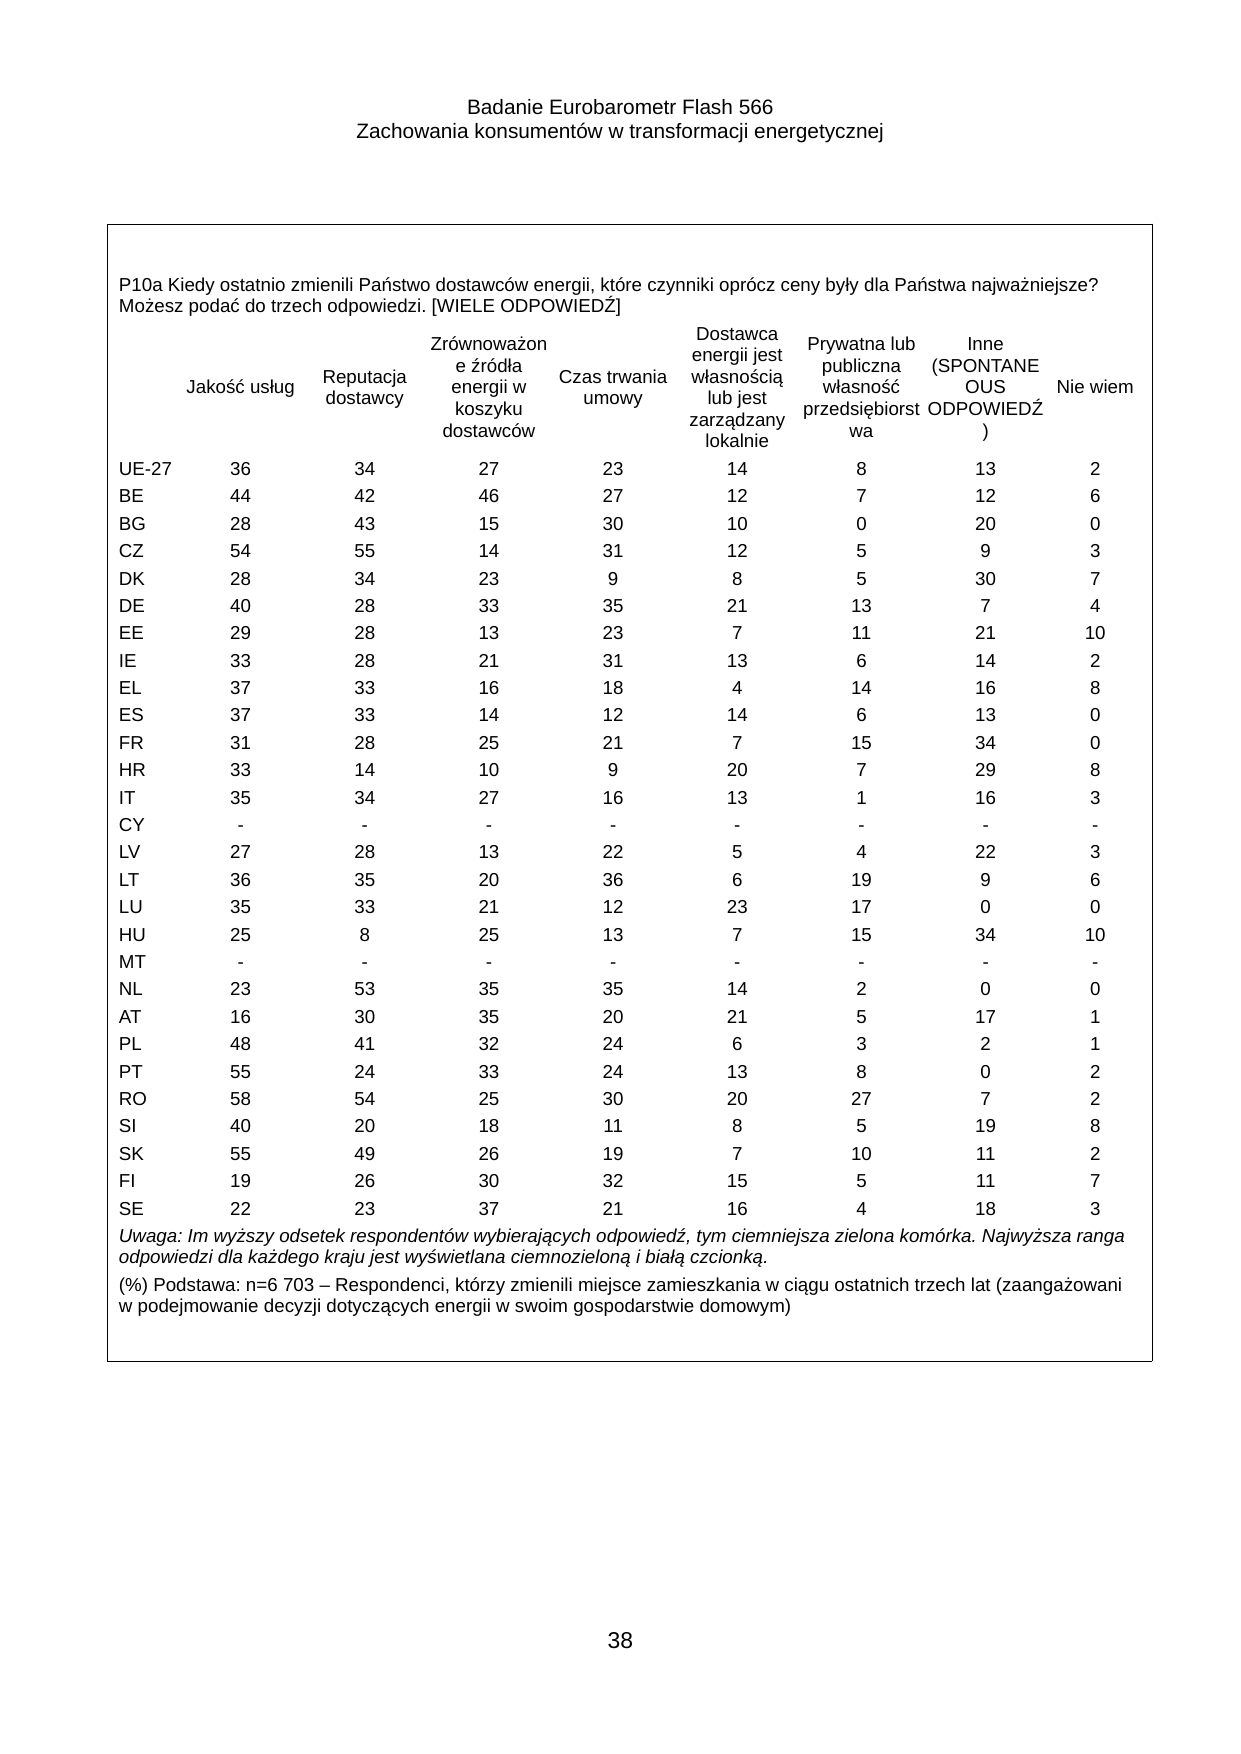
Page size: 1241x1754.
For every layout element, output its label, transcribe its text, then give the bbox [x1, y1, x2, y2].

table_cell 3 [1048, 784, 1142, 811]
table_cell 2 [799, 975, 923, 1003]
table_cell 8 [1048, 1112, 1142, 1140]
table_cell 12 [923, 482, 1047, 509]
table_cell IE [116, 647, 178, 674]
table_cell Reputacja dostawcy [303, 320, 427, 455]
table_cell 33 [303, 893, 427, 921]
table_cell 0 [1048, 510, 1142, 537]
table_cell 21 [427, 893, 551, 921]
table_cell 24 [551, 1058, 675, 1085]
table_cell Uwaga: Im wyższy odsetek respondentów wybierających odpowiedź, tym ciemniejsza zielona komórka. Najwyższa ranga odpowiedzi dla każdego kraju jest wyświetlana ciemnozieloną i białą czcionką. [116, 1222, 1142, 1271]
table_cell 13 [427, 838, 551, 866]
table_cell 5 [799, 564, 923, 592]
table_cell 0 [923, 893, 1047, 921]
table_cell 11 [551, 1112, 675, 1140]
table_cell 35 [303, 866, 427, 893]
table_cell DE [116, 592, 178, 619]
table_cell 4 [799, 1195, 923, 1222]
table_cell 22 [178, 1195, 302, 1222]
table_cell 35 [178, 784, 302, 811]
table_cell 36 [178, 455, 302, 482]
table_cell 11 [799, 619, 923, 647]
table_cell 34 [303, 564, 427, 592]
table_cell 5 [799, 1112, 923, 1140]
table_cell 4 [799, 838, 923, 866]
table_cell 27 [799, 1085, 923, 1112]
table_cell 23 [551, 455, 675, 482]
table_cell - [551, 948, 675, 975]
table_cell 35 [551, 592, 675, 619]
table_cell 14 [427, 701, 551, 729]
table_cell 34 [303, 455, 427, 482]
table_cell 20 [675, 1085, 799, 1112]
table_cell 7 [1048, 564, 1142, 592]
table_cell 18 [551, 674, 675, 701]
table_cell 29 [923, 756, 1047, 783]
table_cell 19 [799, 866, 923, 893]
table_cell 14 [923, 647, 1047, 674]
table_cell 35 [178, 893, 302, 921]
table_cell 7 [675, 619, 799, 647]
table_cell 7 [675, 729, 799, 756]
table_cell 6 [799, 701, 923, 729]
table_cell 37 [178, 701, 302, 729]
table_cell 7 [1048, 1167, 1142, 1194]
table_cell 30 [551, 510, 675, 537]
table_cell 6 [1048, 482, 1142, 509]
table_cell 25 [178, 921, 302, 948]
table_cell 28 [303, 592, 427, 619]
table_cell 13 [427, 619, 551, 647]
table_cell 16 [675, 1195, 799, 1222]
table_cell 6 [1048, 866, 1142, 893]
table_cell 23 [551, 619, 675, 647]
table_cell - [675, 811, 799, 838]
table_cell 32 [551, 1167, 675, 1194]
table_cell 34 [303, 784, 427, 811]
table_cell 20 [551, 1003, 675, 1030]
table_cell 15 [799, 729, 923, 756]
table_cell 55 [178, 1058, 302, 1085]
table_cell 32 [427, 1030, 551, 1057]
table_cell CY [116, 811, 178, 838]
table_cell 26 [427, 1140, 551, 1167]
table_cell 7 [923, 1085, 1047, 1112]
table_cell - [427, 948, 551, 975]
table_cell EE [116, 619, 178, 647]
table_cell 27 [427, 455, 551, 482]
table_cell 53 [303, 975, 427, 1003]
table_cell 27 [178, 838, 302, 866]
table_cell 8 [675, 1112, 799, 1140]
table_cell [116, 320, 178, 455]
table_cell 21 [427, 647, 551, 674]
table_cell LU [116, 893, 178, 921]
table_cell 19 [178, 1167, 302, 1194]
table_cell 15 [427, 510, 551, 537]
table_cell 35 [427, 975, 551, 1003]
table_cell 35 [427, 1003, 551, 1030]
table_cell 43 [303, 510, 427, 537]
table_cell 31 [551, 647, 675, 674]
table_cell 54 [178, 537, 302, 564]
table_cell 15 [799, 921, 923, 948]
table_cell BE [116, 482, 178, 509]
table_cell 0 [923, 975, 1047, 1003]
table_cell 10 [675, 510, 799, 537]
table_cell 54 [303, 1085, 427, 1112]
table_cell 36 [551, 866, 675, 893]
table_cell 16 [551, 784, 675, 811]
table_cell - [178, 811, 302, 838]
table_cell 24 [303, 1058, 427, 1085]
table_cell 16 [923, 784, 1047, 811]
table_cell 30 [427, 1167, 551, 1194]
table_cell EL [116, 674, 178, 701]
table_cell 11 [923, 1167, 1047, 1194]
table_cell Dostawca energii jest własnością lub jest zarządzany lokalnie [675, 320, 799, 455]
table_cell 13 [551, 921, 675, 948]
table_cell 21 [551, 729, 675, 756]
table_cell 27 [551, 482, 675, 509]
table_cell 3 [1048, 838, 1142, 866]
table_cell 11 [923, 1140, 1047, 1167]
table_cell 20 [675, 756, 799, 783]
table_cell Czas trwania umowy [551, 320, 675, 455]
table_cell SK [116, 1140, 178, 1167]
table_cell PT [116, 1058, 178, 1085]
table_cell LV [116, 838, 178, 866]
table_cell 14 [675, 455, 799, 482]
table_cell 2 [1048, 1140, 1142, 1167]
table_cell 22 [551, 838, 675, 866]
table_cell 21 [923, 619, 1047, 647]
table_cell IT [116, 784, 178, 811]
table_cell - [923, 811, 1047, 838]
table_cell 8 [1048, 674, 1142, 701]
table_cell 7 [799, 756, 923, 783]
table_cell 3 [799, 1030, 923, 1057]
table_cell 26 [303, 1167, 427, 1194]
table_cell 3 [1048, 537, 1142, 564]
table_cell 25 [427, 729, 551, 756]
table_cell NL [116, 975, 178, 1003]
table_cell 5 [799, 537, 923, 564]
table_cell 13 [799, 592, 923, 619]
table_cell 8 [799, 1058, 923, 1085]
table_cell 33 [303, 674, 427, 701]
table_cell 33 [303, 701, 427, 729]
table_cell 33 [427, 592, 551, 619]
table_cell - [303, 811, 427, 838]
table_cell 33 [178, 647, 302, 674]
table_cell MT [116, 948, 178, 975]
table_cell 7 [923, 592, 1047, 619]
table_cell 12 [675, 537, 799, 564]
table_cell 34 [923, 921, 1047, 948]
table_cell - [427, 811, 551, 838]
table_cell 10 [1048, 921, 1142, 948]
table_cell 0 [1048, 701, 1142, 729]
table_cell 33 [427, 1058, 551, 1085]
table_cell 6 [799, 647, 923, 674]
table_cell BG [116, 510, 178, 537]
table_cell 55 [178, 1140, 302, 1167]
table_cell 13 [923, 701, 1047, 729]
table_cell 23 [427, 564, 551, 592]
table_cell 1 [799, 784, 923, 811]
table_cell 44 [178, 482, 302, 509]
table_cell 46 [427, 482, 551, 509]
table_cell 27 [427, 784, 551, 811]
table_cell Jakość usług [178, 320, 302, 455]
table_cell 15 [675, 1167, 799, 1194]
table_cell 23 [303, 1195, 427, 1222]
table_cell 7 [675, 921, 799, 948]
table_cell FR [116, 729, 178, 756]
table_cell 37 [427, 1195, 551, 1222]
table_cell 30 [551, 1085, 675, 1112]
table_cell 21 [675, 1003, 799, 1030]
table_cell 28 [178, 510, 302, 537]
table_cell 5 [799, 1003, 923, 1030]
table_cell 6 [675, 866, 799, 893]
table_cell 23 [675, 893, 799, 921]
table_cell 20 [303, 1112, 427, 1140]
table_cell 8 [675, 564, 799, 592]
table_cell 9 [923, 537, 1047, 564]
table_cell 20 [427, 866, 551, 893]
table_cell ES [116, 701, 178, 729]
table_cell 21 [551, 1195, 675, 1222]
table_cell 28 [303, 619, 427, 647]
table_cell Nie wiem [1048, 320, 1142, 455]
table_cell 30 [303, 1003, 427, 1030]
table_cell 21 [675, 592, 799, 619]
table_cell LT [116, 866, 178, 893]
table_header P10a Kiedy ostatnio zmienili Państwo dostawców energii, które czynniki oprócz ceny były dla Państwa najważniejsze? Możesz podać do trzech odpowiedzi. [WIELE ODPOWIEDŹ] [116, 271, 1142, 319]
table_cell 12 [551, 701, 675, 729]
table_cell 22 [923, 838, 1047, 866]
table_cell 13 [675, 1058, 799, 1085]
table_cell 12 [675, 482, 799, 509]
table_cell AT [116, 1003, 178, 1030]
table_cell 29 [178, 619, 302, 647]
table_cell 5 [675, 838, 799, 866]
table_cell 30 [923, 564, 1047, 592]
table_cell 18 [923, 1195, 1047, 1222]
table_cell 33 [178, 756, 302, 783]
table_cell - [303, 948, 427, 975]
table_cell 16 [427, 674, 551, 701]
table_cell Prywatna lub publiczna własność przedsiębiorstwa [799, 320, 923, 455]
table_cell 3 [1048, 1195, 1142, 1222]
table_cell - [178, 948, 302, 975]
table_cell 2 [1048, 647, 1142, 674]
table_cell 0 [1048, 729, 1142, 756]
table_cell 0 [923, 1058, 1047, 1085]
table_cell SE [116, 1195, 178, 1222]
table_cell 9 [551, 564, 675, 592]
table_cell PL [116, 1030, 178, 1057]
table_cell 7 [799, 482, 923, 509]
table_cell 7 [675, 1140, 799, 1167]
table_cell - [1048, 948, 1142, 975]
table_cell - [675, 948, 799, 975]
table_cell 16 [178, 1003, 302, 1030]
table_cell RO [116, 1085, 178, 1112]
table_cell 20 [923, 510, 1047, 537]
table_cell 40 [178, 1112, 302, 1140]
table_cell - [551, 811, 675, 838]
table_cell SI [116, 1112, 178, 1140]
table_cell 2 [1048, 1058, 1142, 1085]
table_cell 35 [551, 975, 675, 1003]
table_cell 10 [799, 1140, 923, 1167]
table_cell UE-27 [116, 455, 178, 482]
table_cell 31 [178, 729, 302, 756]
table_cell 2 [1048, 1085, 1142, 1112]
table_cell HR [116, 756, 178, 783]
table_cell 23 [178, 975, 302, 1003]
table_cell 9 [923, 866, 1047, 893]
table_cell - [923, 948, 1047, 975]
table_cell 1 [1048, 1003, 1142, 1030]
table_cell 18 [427, 1112, 551, 1140]
table_cell 4 [675, 674, 799, 701]
table_cell 13 [675, 647, 799, 674]
table_cell Inne (SPONTANEOUS ODPOWIEDŹ) [923, 320, 1047, 455]
table_cell 17 [923, 1003, 1047, 1030]
table_cell 24 [551, 1030, 675, 1057]
table_cell 19 [923, 1112, 1047, 1140]
table_cell 2 [1048, 455, 1142, 482]
table_cell 4 [1048, 592, 1142, 619]
table_cell (%) Podstawa: n=6 703 – Respondenci, którzy zmienili miejsce zamieszkania w ciągu ostatnich trzech lat (zaangażowani w podejmowanie decyzji dotyczących energii w swoim gospodarstwie domowym) [116, 1271, 1142, 1320]
table_cell 8 [303, 921, 427, 948]
table_cell 6 [675, 1030, 799, 1057]
table_cell 28 [303, 647, 427, 674]
table_cell 25 [427, 1085, 551, 1112]
table_cell 14 [799, 674, 923, 701]
table_cell 0 [1048, 893, 1142, 921]
table_cell 8 [799, 455, 923, 482]
table_cell 19 [551, 1140, 675, 1167]
table_cell 16 [923, 674, 1047, 701]
table_cell Zrównoważone źródła energii w koszyku dostawców [427, 320, 551, 455]
table_cell HU [116, 921, 178, 948]
table_cell 9 [551, 756, 675, 783]
table_cell 10 [1048, 619, 1142, 647]
table_cell 13 [675, 784, 799, 811]
table_cell 13 [923, 455, 1047, 482]
table_cell 14 [303, 756, 427, 783]
table_cell 41 [303, 1030, 427, 1057]
table_cell 48 [178, 1030, 302, 1057]
table_cell 25 [427, 921, 551, 948]
table_cell 10 [427, 756, 551, 783]
table_cell FI [116, 1167, 178, 1194]
table_cell - [799, 811, 923, 838]
table_cell 2 [923, 1030, 1047, 1057]
table_cell 55 [303, 537, 427, 564]
table_cell 14 [675, 701, 799, 729]
table_cell 8 [1048, 756, 1142, 783]
table_cell 37 [178, 674, 302, 701]
table_cell 1 [1048, 1030, 1142, 1057]
table_cell 28 [303, 729, 427, 756]
table_cell 17 [799, 893, 923, 921]
table_cell 34 [923, 729, 1047, 756]
table_cell 14 [675, 975, 799, 1003]
table_cell 0 [1048, 975, 1142, 1003]
table_cell 36 [178, 866, 302, 893]
table_cell 28 [178, 564, 302, 592]
table_cell DK [116, 564, 178, 592]
table_cell 31 [551, 537, 675, 564]
table_cell 28 [303, 838, 427, 866]
table_cell 40 [178, 592, 302, 619]
table_cell 5 [799, 1167, 923, 1194]
table_cell - [1048, 811, 1142, 838]
table_cell 0 [799, 510, 923, 537]
table_cell 12 [551, 893, 675, 921]
table_cell 49 [303, 1140, 427, 1167]
table_cell 42 [303, 482, 427, 509]
table_cell 14 [427, 537, 551, 564]
table_cell - [799, 948, 923, 975]
table_cell 58 [178, 1085, 302, 1112]
table_cell CZ [116, 537, 178, 564]
